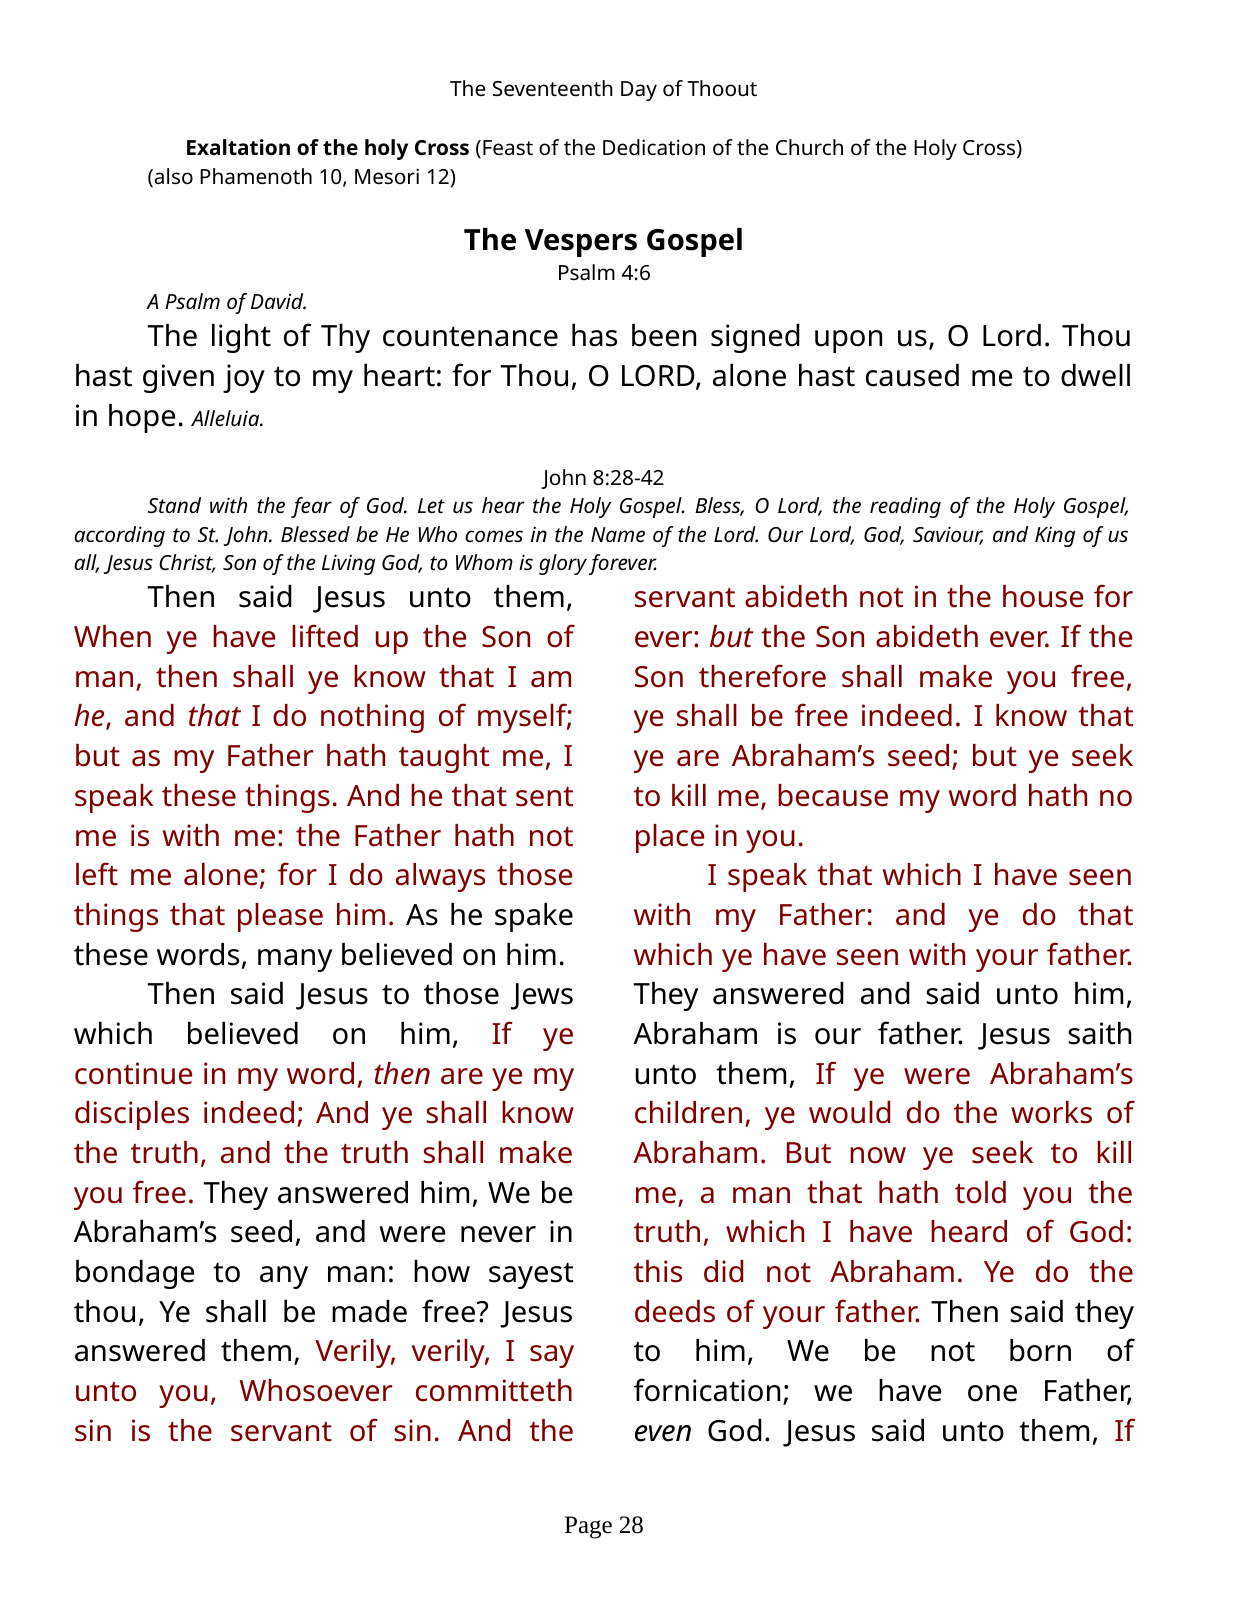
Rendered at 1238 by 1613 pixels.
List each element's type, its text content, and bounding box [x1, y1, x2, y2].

text Psalm 4:6 [73, 258, 1134, 287]
text The Seventeenth Day of Thoout [72, 74, 1135, 102]
text Then said Jesus unto them, When ye have lifted up the Son of man, then shall ye know that I am he, and that I do nothing of myself; but as my Father hath taught me, I speak these things. And he that sent me is with me: the Father hath not left me alone; for I do always those things that please him. As he spake these words, many believed on him. [73, 577, 574, 973]
text A Psalm of David. [73, 287, 1134, 315]
text The Vespers Gospel [73, 219, 1134, 258]
text Stand with the fear of God. Let us hear the Holy Gospel. Bless, O Lord, the reading of the Holy Gospel, according to St. John. Blessed be He Who comes in the Name of the Lord. Our Lord, God, Saviour, and King of us all, Jesus Christ, Son of the Living God, to Whom is glory forever. [73, 491, 1134, 577]
text Exaltation of the holy Cross (Feast of the Dedication of the Church of the Holy Cross) [73, 133, 1134, 162]
text Then said Jesus to those Jews which believed on him, If ye continue in my word, then are ye my disciples indeed; And ye shall know the truth, and the truth shall make you free. They answered him, We be Abraham’s seed, and were never in bondage to any man: how sayest thou, Ye shall be made free? Jesus answered them, Verily, verily, I say unto you, Whosoever committeth sin is the servant of sin. And the [73, 973, 574, 1450]
text I speak that which I have seen with my Father: and ye do that which ye have seen with your father. They answered and said unto him, Abraham is our father. Jesus saith unto them, If ye were Abraham’s children, ye would do the works of Abraham. But now ye seek to kill me, a man that hath told you the truth, which I have heard of God: this did not Abraham. Ye do the deeds of your father. Then said they to him, We be not born of fornication; we have one Father, even God. Jesus said unto them, If [633, 854, 1134, 1450]
text (also Phamenoth 10, Mesori 12) [73, 162, 1134, 190]
text The light of Thy countenance has been signed upon us, O Lord. Thou hast given joy to my heart: for Thou, O LORD, alone hast caused me to dwell in hope. Alleluia. [73, 315, 1134, 434]
text servant abideth not in the house for ever: but the Son abideth ever. If the Son therefore shall make you free, ye shall be free indeed. I know that ye are Abraham’s seed; but ye seek to kill me, because my word hath no place in you. [633, 577, 1134, 854]
text John 8:28-42 [73, 463, 1134, 491]
